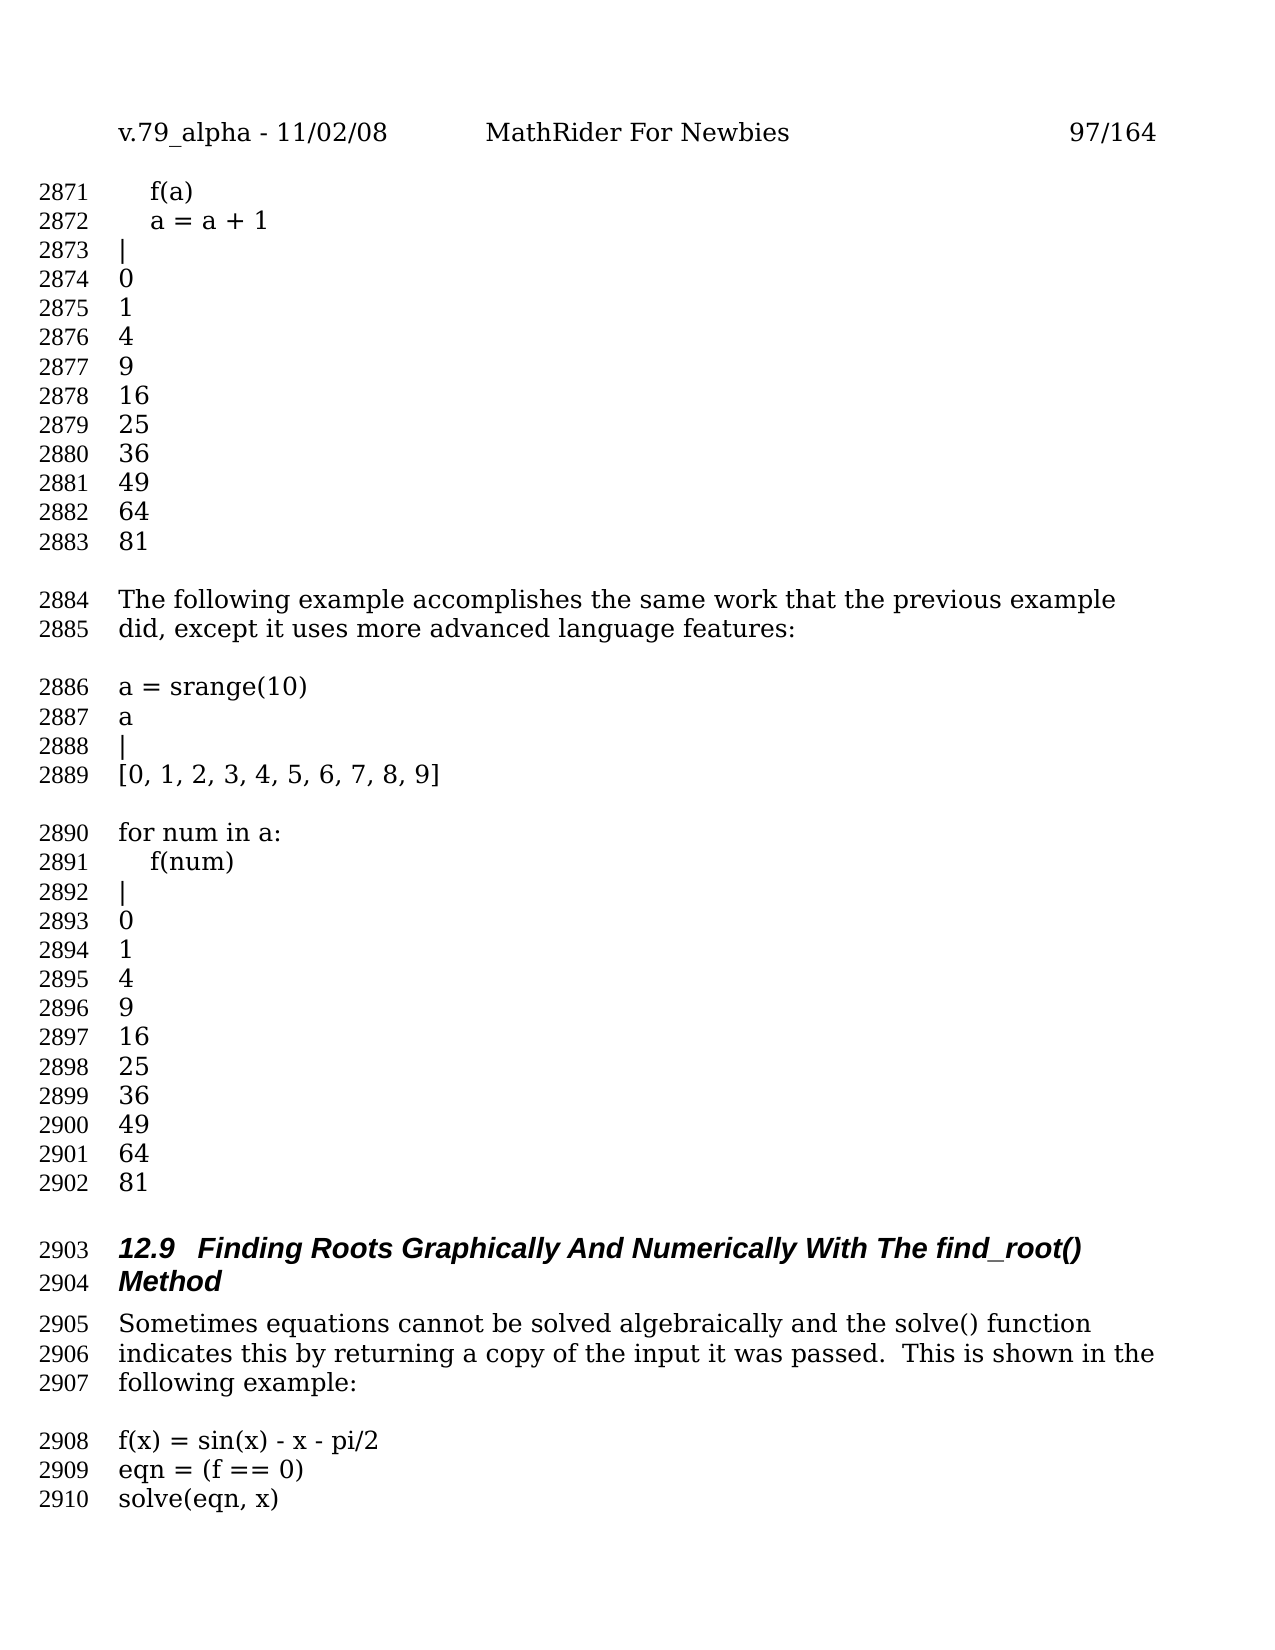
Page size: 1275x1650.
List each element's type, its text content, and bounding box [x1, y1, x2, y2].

text 1 [118, 935, 1157, 964]
text for num in a: [118, 818, 1157, 848]
text 0 [118, 264, 1157, 293]
text 4 [118, 964, 1157, 993]
text f(num) [118, 848, 1157, 877]
text | [118, 877, 1157, 906]
text 81 [118, 1168, 1157, 1198]
text a = a + 1 [118, 206, 1157, 235]
text 36 [118, 439, 1157, 468]
text 9 [118, 993, 1157, 1023]
text 25 [118, 410, 1157, 439]
text The following example accomplishes the same work that the previous example did, except it uses more advanced language features: [118, 585, 1157, 643]
text 4 [118, 323, 1157, 352]
text 49 [118, 468, 1157, 498]
text | [118, 731, 1157, 760]
text Sometimes equations cannot be solved algebraically and the solve() function indicates this by returning a copy of the input it was passed. This is shown in the following example: [118, 1310, 1157, 1397]
subtitle Finding Roots Graphically And Numerically With The find_root() Method [118, 1231, 1157, 1298]
text 1 [118, 293, 1157, 323]
text 25 [118, 1052, 1157, 1081]
text 0 [118, 906, 1157, 935]
text 9 [118, 352, 1157, 381]
text 81 [118, 527, 1157, 556]
text 64 [118, 1139, 1157, 1168]
text a [118, 702, 1157, 731]
text 16 [118, 381, 1157, 410]
text [0, 1, 2, 3, 4, 5, 6, 7, 8, 9] [118, 760, 1157, 789]
text f(x) = sin(x) - x - pi/2 [118, 1426, 1157, 1456]
text solve(eqn, x) [118, 1485, 1157, 1514]
text eqn = (f == 0) [118, 1456, 1157, 1485]
text f(a) [118, 177, 1157, 206]
text 16 [118, 1023, 1157, 1052]
text 36 [118, 1081, 1157, 1110]
text 49 [118, 1110, 1157, 1139]
text a = srange(10) [118, 673, 1157, 702]
text | [118, 235, 1157, 264]
text 64 [118, 498, 1157, 527]
